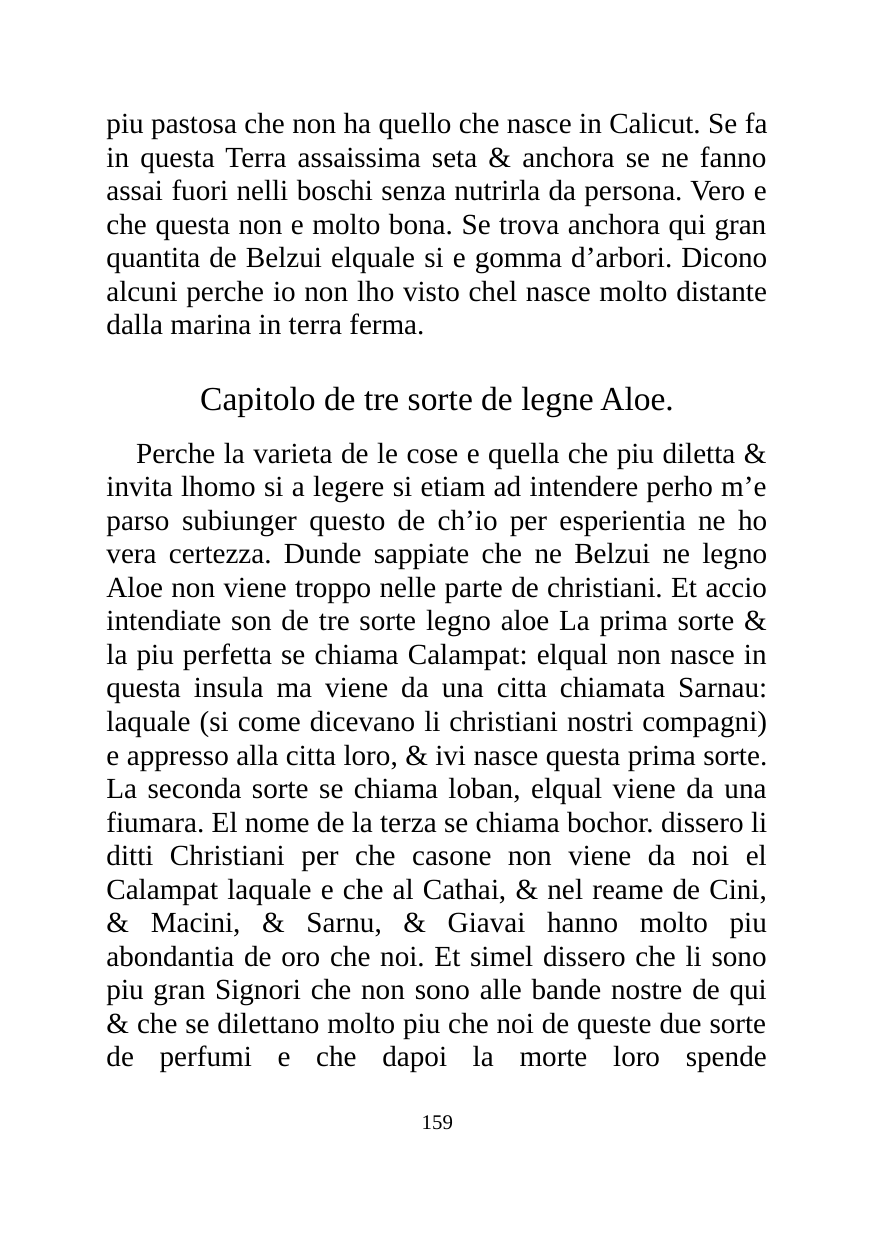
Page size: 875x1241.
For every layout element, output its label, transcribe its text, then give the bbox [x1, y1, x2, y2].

subtitle Capitolo de tre sorte de legne Aloe. [106, 379, 768, 418]
text Perche la varieta de le cose e quella che piu diletta & invita lhomo si a legere si etiam ad intendere perho m’e parso subiunger questo de ch’io per esperientia ne ho vera certezza. Dunde sappiate che ne Belzui ne legno Aloe non viene troppo nelle parte de christiani. Et accio intendiate son de tre sorte legno aloe La prima sorte & la piu perfetta se chiama Calampat: elqual non nasce in questa insula ma viene da una citta chiamata Sarnau: laquale (si come dicevano li christiani nostri compagni) e appresso alla citta loro, & ivi nasce questa prima sorte. La seconda sorte se chiama loban, elqual viene da una fiumara. El nome de la terza se chiama bochor. dissero li ditti Christiani per che casone non viene da noi el Calampat laquale e che al Cathai, & nel reame de Cini, & Macini, & Sarnu, & Giavai hanno molto piu abondantia de oro che noi. Et simel dissero che li sono piu gran Signori che non sono alle bande nostre de qui & che se dilettano molto piu che noi de queste due sorte de perfumi e che dapoi la morte loro spende [106, 436, 768, 1073]
text piu pastosa che non ha quello che nasce in Calicut. Se fa in questa Terra assaissima seta & anchora se ne fanno assai fuori nelli boschi senza nutrirla da persona. Vero e che questa non e molto bona. Se trova anchora qui gran quantita de Belzui elquale si e gomma d’arbori. Dicono alcuni perche io non lho visto chel nasce molto distante dalla marina in terra ferma. [106, 106, 768, 341]
